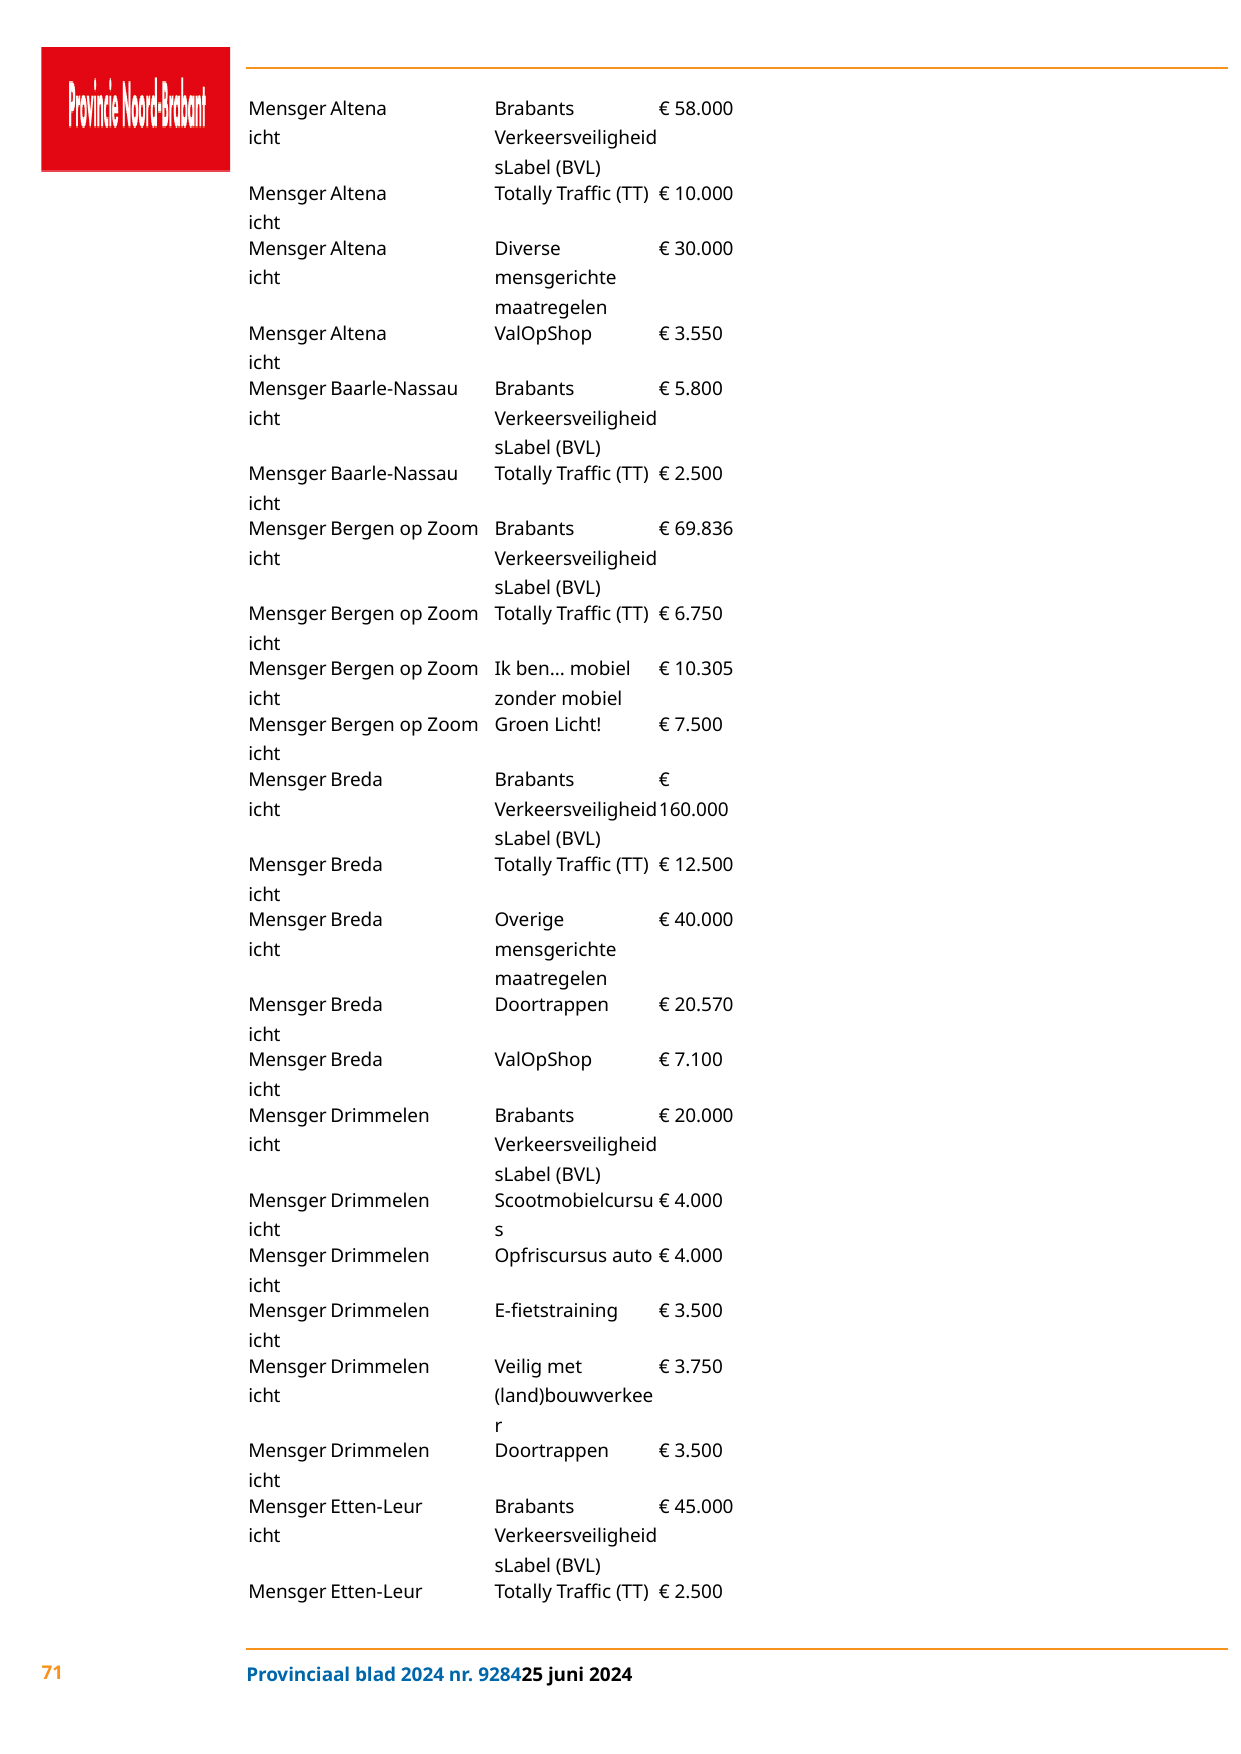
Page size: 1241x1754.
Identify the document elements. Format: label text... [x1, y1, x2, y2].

table_cell Opfriscursus auto [494, 1242, 659, 1297]
table_cell Altena [330, 180, 494, 235]
table_cell Altena [330, 95, 494, 180]
table_cell [1069, 906, 1152, 991]
table_cell Mensgericht [248, 1298, 330, 1353]
table_cell E-fietstraining [494, 1298, 659, 1353]
table_cell [1069, 1298, 1152, 1353]
table_cell Groen Licht! [494, 711, 659, 766]
table_cell Mensgericht [248, 1438, 330, 1493]
table_cell [741, 235, 823, 320]
table_cell [1069, 235, 1152, 320]
table_cell [823, 766, 987, 851]
table_cell Mensgericht [248, 766, 330, 851]
table_cell [741, 1438, 823, 1493]
table_cell € 3.500 [659, 1438, 741, 1493]
table_cell € 6.750 [659, 600, 741, 656]
table_cell Mensgericht [248, 656, 330, 711]
table_cell [823, 515, 987, 600]
table_cell [987, 1047, 1069, 1102]
table_cell [987, 851, 1069, 906]
table_cell [823, 851, 987, 906]
table_cell [741, 515, 823, 600]
table_cell Brabants VerkeersveiligheidsLabel (BVL) [494, 95, 659, 180]
table_cell [741, 320, 823, 375]
table_cell Breda [330, 991, 494, 1047]
table_cell Mensgericht [248, 1493, 330, 1578]
table_cell [823, 235, 987, 320]
table_cell [741, 95, 823, 180]
table_cell Breda [330, 906, 494, 991]
table_cell Bergen op Zoom [330, 656, 494, 711]
table_cell ValOpShop [494, 320, 659, 375]
table_cell [987, 1493, 1069, 1578]
table_cell € 30.000 [659, 235, 741, 320]
picture [41, 47, 231, 172]
table_cell € 5.800 [659, 375, 741, 460]
table_cell Totally Traffic (TT) [494, 1578, 659, 1604]
table_cell Altena [330, 320, 494, 375]
table_cell [741, 711, 823, 766]
table_cell [987, 320, 1069, 375]
table_cell [1069, 656, 1152, 711]
table_cell [987, 1298, 1069, 1353]
table_cell ValOpShop [494, 1047, 659, 1102]
table_cell Brabants VerkeersveiligheidsLabel (BVL) [494, 515, 659, 600]
table_cell Mensgericht [248, 460, 330, 515]
table_cell [1069, 1438, 1152, 1493]
table_cell [741, 851, 823, 906]
table_cell Brabants VerkeersveiligheidsLabel (BVL) [494, 766, 659, 851]
table_cell [741, 375, 823, 460]
table_cell Totally Traffic (TT) [494, 600, 659, 656]
table_cell [823, 1102, 987, 1187]
table_cell [987, 906, 1069, 991]
table_cell [987, 515, 1069, 600]
table_cell [987, 95, 1069, 180]
table_cell € 10.000 [659, 180, 741, 235]
table_cell € 69.836 [659, 515, 741, 600]
table_cell [741, 180, 823, 235]
table_cell € 160.000 [659, 766, 741, 851]
table_cell [1069, 1578, 1152, 1604]
table_cell Breda [330, 851, 494, 906]
table_cell Scootmobielcursus [494, 1187, 659, 1242]
table_cell Baarle-Nassau [330, 375, 494, 460]
table_cell [823, 656, 987, 711]
table_cell [823, 1353, 987, 1438]
table_cell Ik ben... mobiel zonder mobiel [494, 656, 659, 711]
table_cell Altena [330, 235, 494, 320]
table_cell Overige mensgerichte maatregelen [494, 906, 659, 991]
table_cell [741, 600, 823, 656]
table_cell Mensgericht [248, 235, 330, 320]
table_cell Mensgericht [248, 1353, 330, 1438]
table_cell [1069, 375, 1152, 460]
table_cell € 10.305 [659, 656, 741, 711]
table_cell [741, 460, 823, 515]
table_cell € 3.750 [659, 1353, 741, 1438]
table_cell [741, 1353, 823, 1438]
table_cell [741, 1493, 823, 1578]
table_cell [987, 1438, 1069, 1493]
table_cell Mensgericht [248, 1187, 330, 1242]
table_cell Diverse mensgerichte maatregelen [494, 235, 659, 320]
table_cell [741, 1102, 823, 1187]
table_cell [823, 95, 987, 180]
table_cell Baarle-Nassau [330, 460, 494, 515]
table_cell € 2.500 [659, 1578, 741, 1604]
table_cell [1069, 1102, 1152, 1187]
table_cell Drimmelen [330, 1242, 494, 1297]
table_cell [823, 906, 987, 991]
table_cell [987, 375, 1069, 460]
table_cell [987, 460, 1069, 515]
table_cell [823, 711, 987, 766]
table_cell [741, 656, 823, 711]
table_cell [987, 991, 1069, 1047]
table_cell [823, 1047, 987, 1102]
table_cell Mensgericht [248, 95, 330, 180]
table_cell [987, 1578, 1069, 1604]
table_cell [741, 766, 823, 851]
table_cell [741, 1047, 823, 1102]
table_cell € 45.000 [659, 1493, 741, 1578]
table_cell [823, 600, 987, 656]
table_cell [987, 711, 1069, 766]
table_cell Mensgericht [248, 1242, 330, 1297]
table_cell [823, 460, 987, 515]
table_cell Bergen op Zoom [330, 515, 494, 600]
table_cell € 7.100 [659, 1047, 741, 1102]
table_cell [823, 1493, 987, 1578]
table_cell Brabants VerkeersveiligheidsLabel (BVL) [494, 1102, 659, 1187]
table_cell [823, 991, 987, 1047]
table_cell Mensgericht [248, 515, 330, 600]
table_cell [823, 1242, 987, 1297]
table_cell Mensgericht [248, 600, 330, 656]
table_cell [1069, 766, 1152, 851]
table_cell [1069, 600, 1152, 656]
table_cell [823, 375, 987, 460]
table_cell Doortrappen [494, 991, 659, 1047]
table_cell [987, 180, 1069, 235]
table_cell [1069, 1187, 1152, 1242]
table_cell Totally Traffic (TT) [494, 851, 659, 906]
table_cell € 4.000 [659, 1242, 741, 1297]
table_cell Mensgericht [248, 1047, 330, 1102]
table_cell Breda [330, 1047, 494, 1102]
table_cell Bergen op Zoom [330, 600, 494, 656]
table_cell Mensgericht [248, 320, 330, 375]
table_cell [1069, 515, 1152, 600]
table_cell € 20.570 [659, 991, 741, 1047]
table_cell € 58.000 [659, 95, 741, 180]
table_cell Brabants VerkeersveiligheidsLabel (BVL) [494, 1493, 659, 1578]
table_cell Drimmelen [330, 1102, 494, 1187]
table_cell [823, 1578, 987, 1604]
table_cell [741, 1242, 823, 1297]
table_cell Mensgericht [248, 991, 330, 1047]
table_cell Drimmelen [330, 1187, 494, 1242]
table_cell € 3.500 [659, 1298, 741, 1353]
table_cell [987, 1102, 1069, 1187]
table_cell [1069, 1353, 1152, 1438]
table_cell Veilig met (land)bouwverkeer [494, 1353, 659, 1438]
table_cell [823, 1438, 987, 1493]
table_cell [741, 1187, 823, 1242]
table_cell [1069, 1242, 1152, 1297]
table_cell Drimmelen [330, 1298, 494, 1353]
table_cell [987, 1187, 1069, 1242]
table_cell € 12.500 [659, 851, 741, 906]
table_cell Mensgericht [248, 375, 330, 460]
table_cell [823, 180, 987, 235]
table_cell Mensger [248, 1578, 330, 1604]
table_cell Bergen op Zoom [330, 711, 494, 766]
table_cell Mensgericht [248, 906, 330, 991]
table_cell Drimmelen [330, 1353, 494, 1438]
table_cell € 4.000 [659, 1187, 741, 1242]
table_cell [987, 600, 1069, 656]
table_cell Brabants VerkeersveiligheidsLabel (BVL) [494, 375, 659, 460]
table_cell [741, 1578, 823, 1604]
table_cell [987, 1353, 1069, 1438]
table_cell [1069, 851, 1152, 906]
table_cell € 40.000 [659, 906, 741, 991]
table_cell Etten-Leur [330, 1493, 494, 1578]
table_cell [823, 1187, 987, 1242]
table_cell [987, 235, 1069, 320]
table_cell € 20.000 [659, 1102, 741, 1187]
table_cell Mensgericht [248, 711, 330, 766]
table_cell Etten-Leur [330, 1578, 494, 1604]
table_cell [987, 656, 1069, 711]
table_cell Drimmelen [330, 1438, 494, 1493]
table_cell Mensgericht [248, 180, 330, 235]
table_cell Breda [330, 766, 494, 851]
table_cell [987, 766, 1069, 851]
table_cell [1069, 1493, 1152, 1578]
table_cell [1069, 180, 1152, 235]
table_cell Totally Traffic (TT) [494, 460, 659, 515]
table_cell [1069, 95, 1152, 180]
table_cell [823, 1298, 987, 1353]
table_cell € 7.500 [659, 711, 741, 766]
table_cell Totally Traffic (TT) [494, 180, 659, 235]
table_cell [1069, 711, 1152, 766]
table_cell [1069, 460, 1152, 515]
table_cell [1069, 320, 1152, 375]
table_cell Mensgericht [248, 851, 330, 906]
table_cell [741, 1298, 823, 1353]
table_cell [987, 1242, 1069, 1297]
table_cell € 3.550 [659, 320, 741, 375]
table_cell [741, 991, 823, 1047]
table_cell € 2.500 [659, 460, 741, 515]
table_cell [823, 320, 987, 375]
table_cell Mensgericht [248, 1102, 330, 1187]
table_cell [1069, 1047, 1152, 1102]
table_cell [1069, 991, 1152, 1047]
table_cell Doortrappen [494, 1438, 659, 1493]
table_cell [741, 906, 823, 991]
